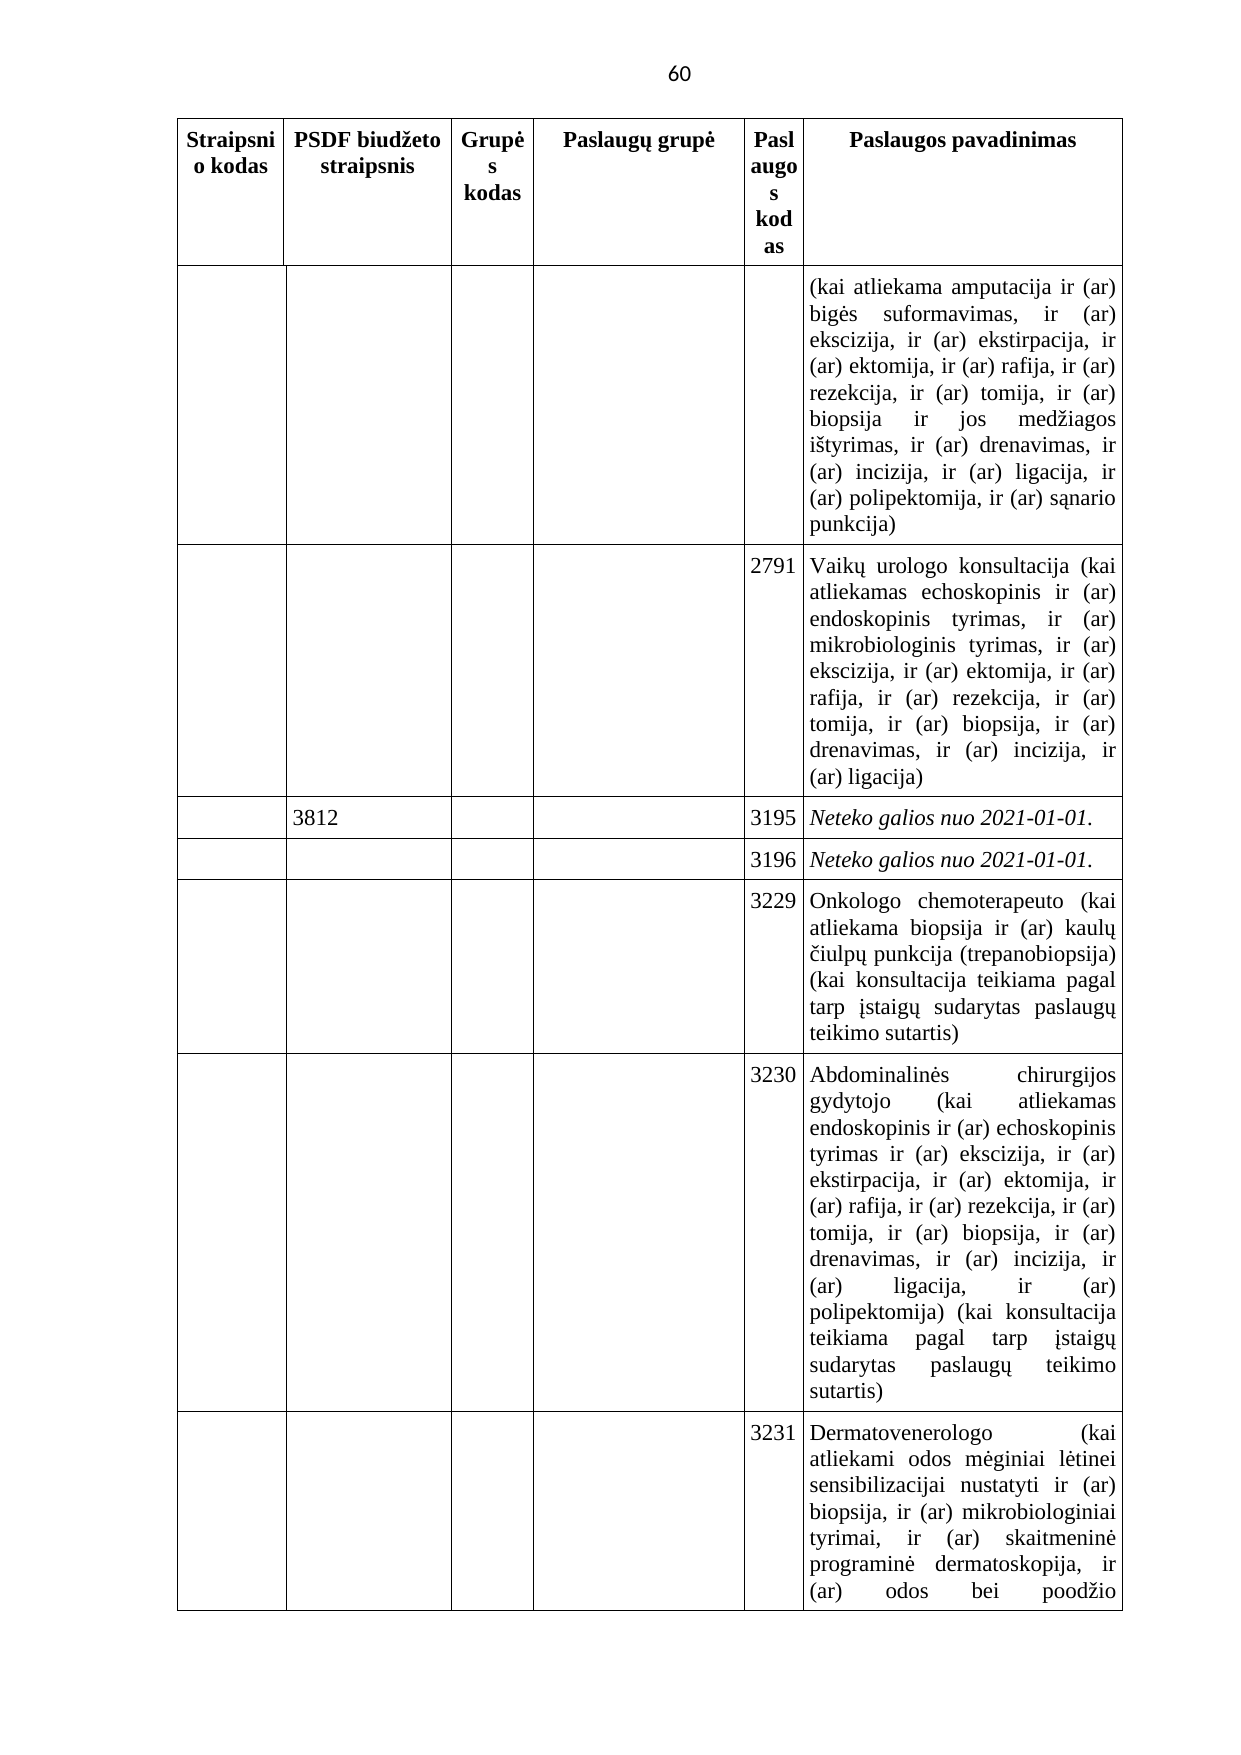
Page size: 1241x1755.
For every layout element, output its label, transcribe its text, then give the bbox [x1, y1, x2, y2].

table_cell [178, 797, 286, 838]
table_cell Dermatovenerologo (kai atliekami odos mėginiai lėtinei sensibilizacijai nustatyti ir (ar) biopsija, ir (ar) mikrobiologiniai tyrimai, ir (ar) skaitmeninė programinė dermatoskopija, ir (ar) odos bei poodžio [804, 1412, 1122, 1610]
table_cell [287, 880, 451, 1053]
table_cell [452, 1054, 533, 1411]
table_cell [178, 839, 286, 879]
table_cell [534, 797, 744, 838]
table_cell [452, 880, 533, 1053]
table_cell [452, 545, 533, 796]
table_cell Neteko galios nuo 2021-01-01. [804, 797, 1122, 838]
table_cell [178, 1412, 286, 1610]
table_cell [452, 797, 533, 838]
table_cell [534, 839, 744, 879]
table_header Paslaugos kodas [745, 119, 803, 265]
table_cell Vaikų urologo konsultacija (kai atliekamas echoskopinis ir (ar) endoskopinis tyrimas, ir (ar) mikrobiologinis tyrimas, ir (ar) ekscizija, ir (ar) ektomija, ir (ar) rafija, ir (ar) rezekcija, ir (ar) tomija, ir (ar) biopsija, ir (ar) drenavimas, ir (ar) incizija, ir (ar) ligacija) [804, 545, 1122, 796]
table_cell [452, 1412, 533, 1610]
table_cell [287, 839, 451, 879]
table_header PSDF biudžeto straipsnis [284, 119, 451, 265]
table_cell 3196 [745, 839, 803, 879]
table_cell 2791 [745, 545, 803, 796]
table_cell [452, 839, 533, 879]
table_header Paslaugos pavadinimas [804, 119, 1122, 265]
table_cell [534, 880, 744, 1053]
table_cell Neteko galios nuo 2021-01-01. [804, 839, 1122, 879]
table_cell [452, 266, 533, 544]
table_cell 3231 [745, 1412, 803, 1610]
table_cell Abdominalinės chirurgijos gydytojo (kai atliekamas endoskopinis ir (ar) echoskopinis tyrimas ir (ar) ekscizija, ir (ar) ekstirpacija, ir (ar) ektomija, ir (ar) rafija, ir (ar) rezekcija, ir (ar) tomija, ir (ar) biopsija, ir (ar) drenavimas, ir (ar) incizija, ir (ar) ligacija, ir (ar) polipektomija) (kai konsultacija teikiama pagal tarp įstaigų sudarytas paslaugų teikimo sutartis) [804, 1054, 1122, 1411]
table_cell [287, 1412, 451, 1610]
table_cell [178, 545, 286, 796]
table_cell [534, 266, 744, 544]
table_cell [745, 266, 803, 544]
table_cell [178, 266, 286, 544]
table_cell 3195 [745, 797, 803, 838]
table_header Straipsnio kodas [178, 119, 283, 265]
table_cell [534, 1054, 744, 1411]
table_header Grupės kodas [452, 119, 533, 265]
table_cell Onkologo chemoterapeuto (kai atliekama biopsija ir (ar) kaulų čiulpų punkcija (trepanobiopsija) (kai konsultacija teikiama pagal tarp įstaigų sudarytas paslaugų teikimo sutartis) [804, 880, 1122, 1053]
table_cell 3812 [287, 797, 451, 838]
table_cell [534, 545, 744, 796]
table_cell (kai atliekama amputacija ir (ar) bigės suformavimas, ir (ar) ekscizija, ir (ar) ekstirpacija, ir (ar) ektomija, ir (ar) rafija, ir (ar) rezekcija, ir (ar) tomija, ir (ar) biopsija ir jos medžiagos ištyrimas, ir (ar) drenavimas, ir (ar) incizija, ir (ar) ligacija, ir (ar) polipektomija, ir (ar) sąnario punkcija) [804, 266, 1122, 544]
table_cell [534, 1412, 744, 1610]
table_cell [178, 880, 286, 1053]
table_cell 3230 [745, 1054, 803, 1411]
table_cell [287, 1054, 451, 1411]
table_cell 3229 [745, 880, 803, 1053]
table_cell [287, 545, 451, 796]
table_cell [287, 266, 451, 544]
table_header Paslaugų grupė [534, 119, 744, 265]
table_cell [178, 1054, 286, 1411]
